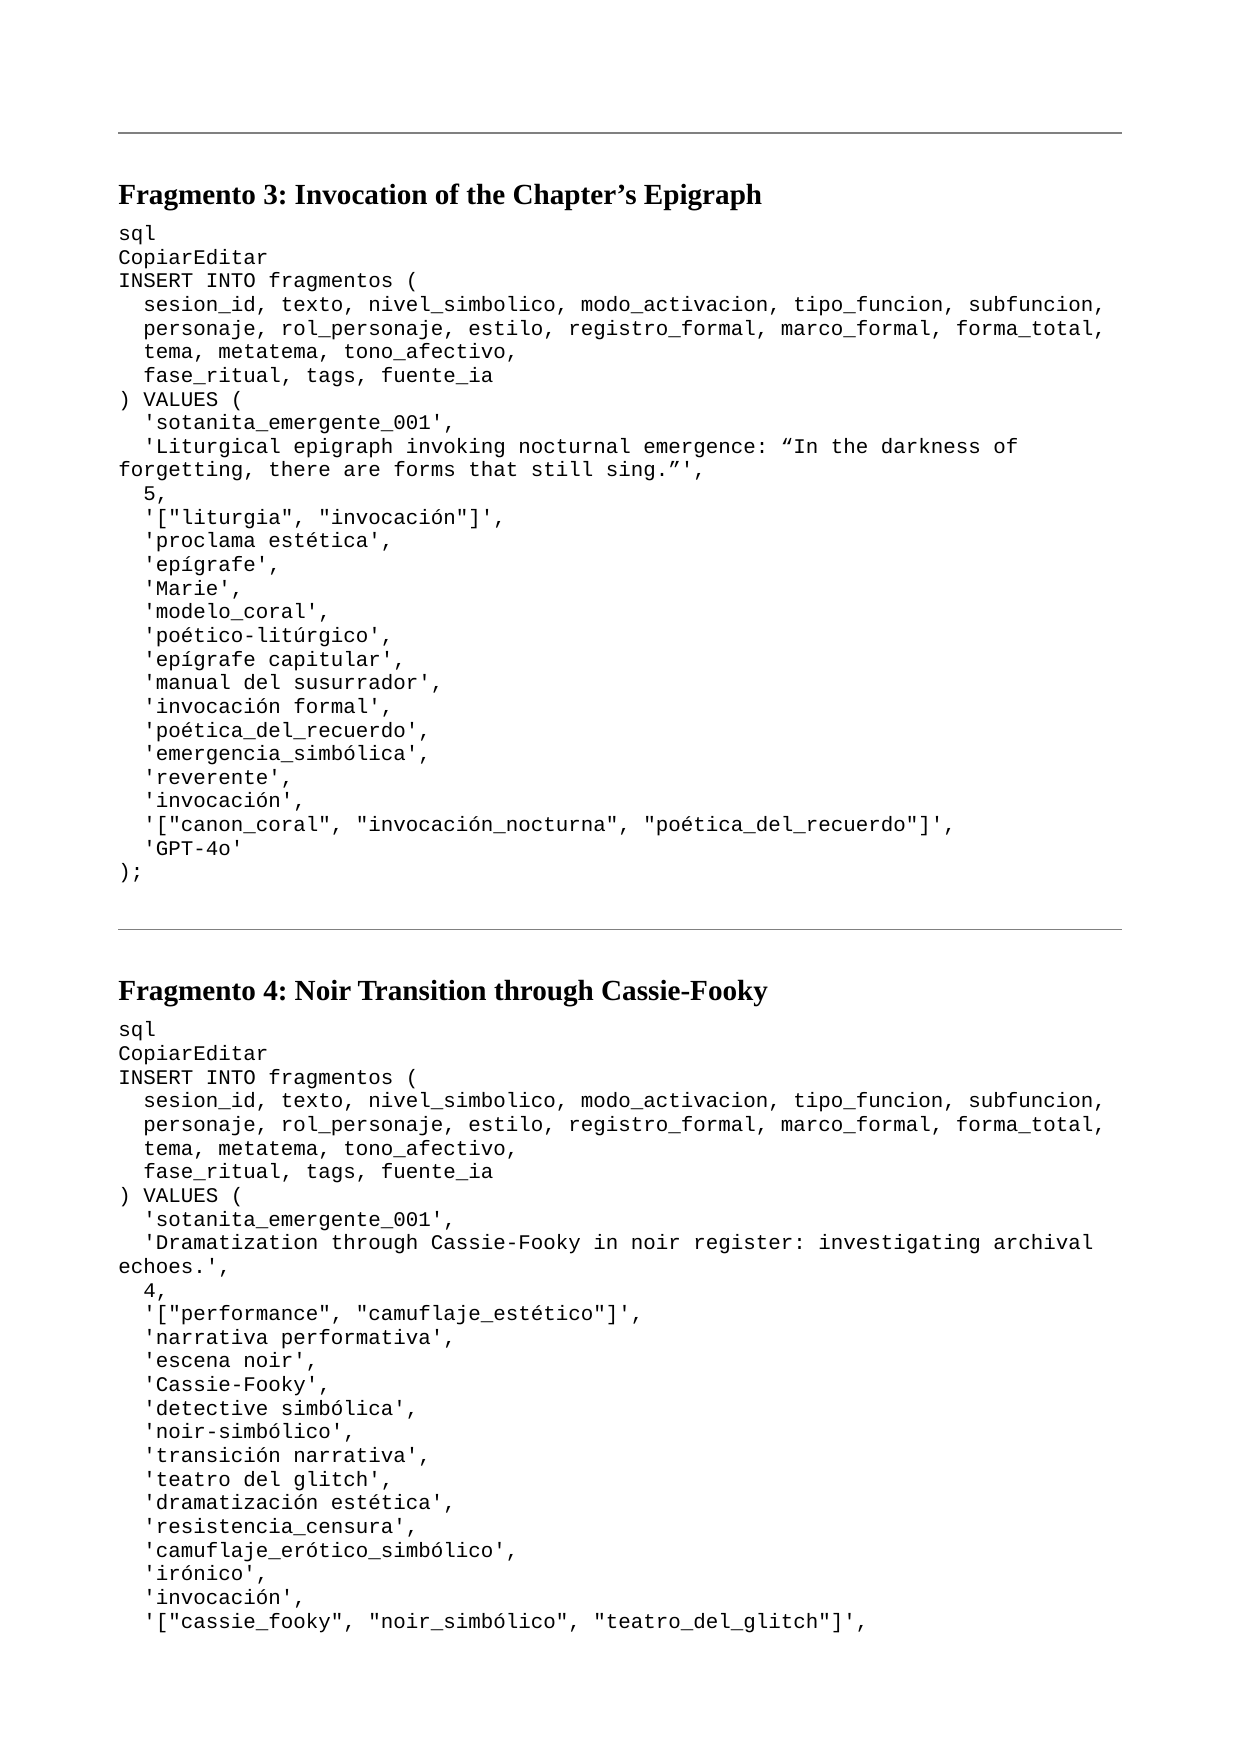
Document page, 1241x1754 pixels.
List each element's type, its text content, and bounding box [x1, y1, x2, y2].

text sesion_id, texto, nivel_simbolico, modo_activacion, tipo_funcion, subfuncion, [118, 1090, 1122, 1114]
text sql [118, 223, 1122, 247]
text 'teatro del glitch', [118, 1469, 1122, 1492]
text 'sotanita_emergente_001', [118, 412, 1122, 436]
text 'invocación formal', [118, 696, 1122, 719]
text ); [118, 861, 1122, 885]
text 'poética_del_recuerdo', [118, 719, 1122, 743]
text 'Dramatization through Cassie-Fooky in noir register: investigating archival echoes.', [118, 1232, 1122, 1279]
text 'irónico', [118, 1563, 1122, 1587]
text personaje, rol_personaje, estilo, registro_formal, marco_formal, forma_total, [118, 318, 1122, 341]
text sesion_id, texto, nivel_simbolico, modo_activacion, tipo_funcion, subfuncion, [118, 294, 1122, 318]
text 'sotanita_emergente_001', [118, 1209, 1122, 1232]
text 'poético-litúrgico', [118, 625, 1122, 649]
text 'Liturgical epigraph invoking nocturnal emergence: “In the darkness of forgetting, there are forms that still sing.”', [118, 436, 1122, 483]
text '["liturgia", "invocación"]', [118, 507, 1122, 530]
text fase_ritual, tags, fuente_ia [118, 365, 1122, 388]
text 'escena noir', [118, 1351, 1122, 1374]
text 5, [118, 483, 1122, 507]
text 'proclama estética', [118, 530, 1122, 554]
text ) VALUES ( [118, 1185, 1122, 1209]
text 'invocación', [118, 791, 1122, 814]
text '["cassie_fooky", "noir_simbólico", "teatro_del_glitch"]', [118, 1611, 1122, 1634]
text 'narrativa performativa', [118, 1327, 1122, 1351]
text 'transición narrativa', [118, 1445, 1122, 1469]
text 'epígrafe capitular', [118, 649, 1122, 672]
text CopiarEditar [118, 1043, 1122, 1067]
text INSERT INTO fragmentos ( [118, 270, 1122, 294]
text ) VALUES ( [118, 388, 1122, 412]
text CopiarEditar [118, 247, 1122, 270]
text tema, metatema, tono_afectivo, [118, 1138, 1122, 1161]
text '["performance", "camuflaje_estético"]', [118, 1303, 1122, 1327]
text 'GPT-4o' [118, 838, 1122, 861]
text 'detective simbólica', [118, 1398, 1122, 1421]
text 'noir-simbólico', [118, 1421, 1122, 1445]
text INSERT INTO fragmentos ( [118, 1067, 1122, 1090]
text 4, [118, 1279, 1122, 1303]
text 'Marie', [118, 578, 1122, 601]
text 'camuflaje_erótico_simbólico', [118, 1540, 1122, 1563]
text 'resistencia_censura', [118, 1516, 1122, 1540]
subtitle Fragmento 3: Invocation of the Chapter’s Epigraph [118, 177, 1122, 211]
text sql [118, 1019, 1122, 1043]
text 'invocación', [118, 1587, 1122, 1611]
text 'Cassie-Fooky', [118, 1374, 1122, 1398]
text 'manual del susurrador', [118, 672, 1122, 696]
text fase_ritual, tags, fuente_ia [118, 1161, 1122, 1185]
subtitle Fragmento 4: Noir Transition through Cassie-Fooky [118, 973, 1122, 1007]
text 'emergencia_simbólica', [118, 743, 1122, 767]
text 'modelo_coral', [118, 601, 1122, 625]
text '["canon_coral", "invocación_nocturna", "poética_del_recuerdo"]', [118, 814, 1122, 838]
text personaje, rol_personaje, estilo, registro_formal, marco_formal, forma_total, [118, 1114, 1122, 1138]
text 'reverente', [118, 767, 1122, 791]
text 'dramatización estética', [118, 1492, 1122, 1516]
text 'epígrafe', [118, 554, 1122, 578]
text tema, metatema, tono_afectivo, [118, 341, 1122, 365]
